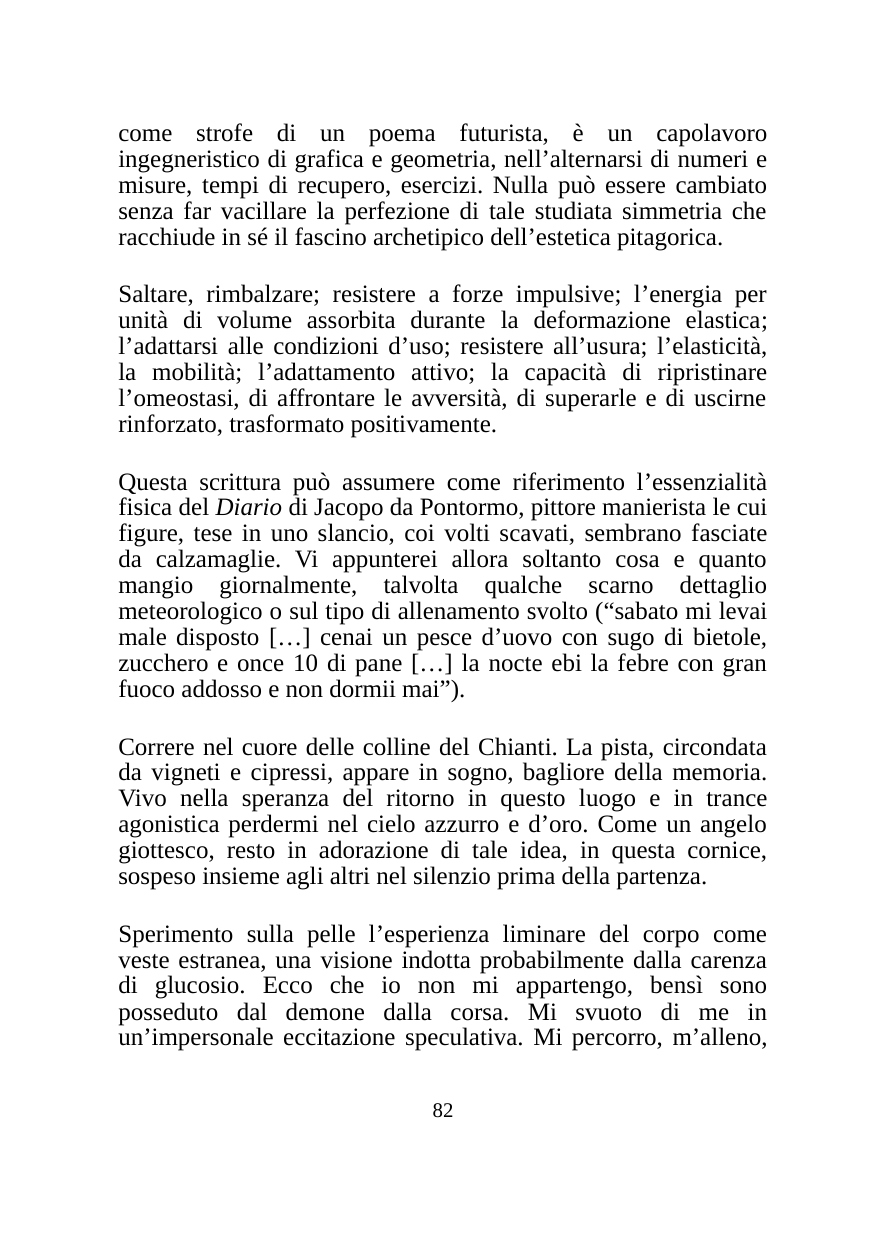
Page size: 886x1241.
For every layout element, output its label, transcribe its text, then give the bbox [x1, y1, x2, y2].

text Saltare, rimbalzare; resistere a forze impulsive; l’energia per unità di volume assorbita durante la deformazione elastica; l’adattarsi alle condizioni d’uso; resistere all’usura; l’elasticità, la mobilità; l’adattamento attivo; la capacità di ripristinare l’omeostasi, di affrontare le avversità, di superarle e di uscirne rinforzato, trasformato positivamente. [118, 279, 768, 438]
text come strofe di un poema futurista, è un capolavoro ingegneristico di grafica e geometria, nell’alternarsi di numeri e misure, tempi di recupero, esercizi. Nulla può essere cambiato senza far vacillare la perfezione di tale studiata simmetria che racchiude in sé il fascino archetipico dell’estetica pitagorica. [118, 118, 768, 251]
text Questa scrittura può assumere come riferimento l’essenzialità fisica del Diario di Jacopo da Pontormo, pittore manierista le cui figure, tese in uno slancio, coi volti scavati, sembrano fasciate da calzamaglie. Vi appunterei allora soltanto cosa e quanto mangio giornalmente, talvolta qualche scarno dettaglio meteorologico o sul tipo di allenamento svolto (“sabato mi levai male disposto […] cenai un pesce d’uovo con sugo di bietole, zucchero e once 10 di pane […] la nocte ebi la febre con gran fuoco addosso e non dormii mai”). [118, 467, 768, 703]
text Sperimento sulla pelle l’esperienza liminare del corpo come veste estranea, una visione indotta probabilmente dalla carenza di glucosio. Ecco che io non mi appartengo, bensì sono posseduto dal demone dalla corsa. Mi svuoto di me in un’impersonale eccitazione speculativa. Mi percorro, m’alleno, [118, 919, 768, 1051]
text Correre nel cuore delle colline del Chianti. La pista, circondata da vigneti e cipressi, appare in sogno, bagliore della memoria. Vivo nella speranza del ritorno in questo luogo e in trance agonistica perdermi nel cielo azzurro e d’oro. Come un angelo giottesco, resto in adorazione di tale idea, in questa cornice, sospeso insieme agli altri nel silenzio prima della partenza. [118, 732, 768, 890]
